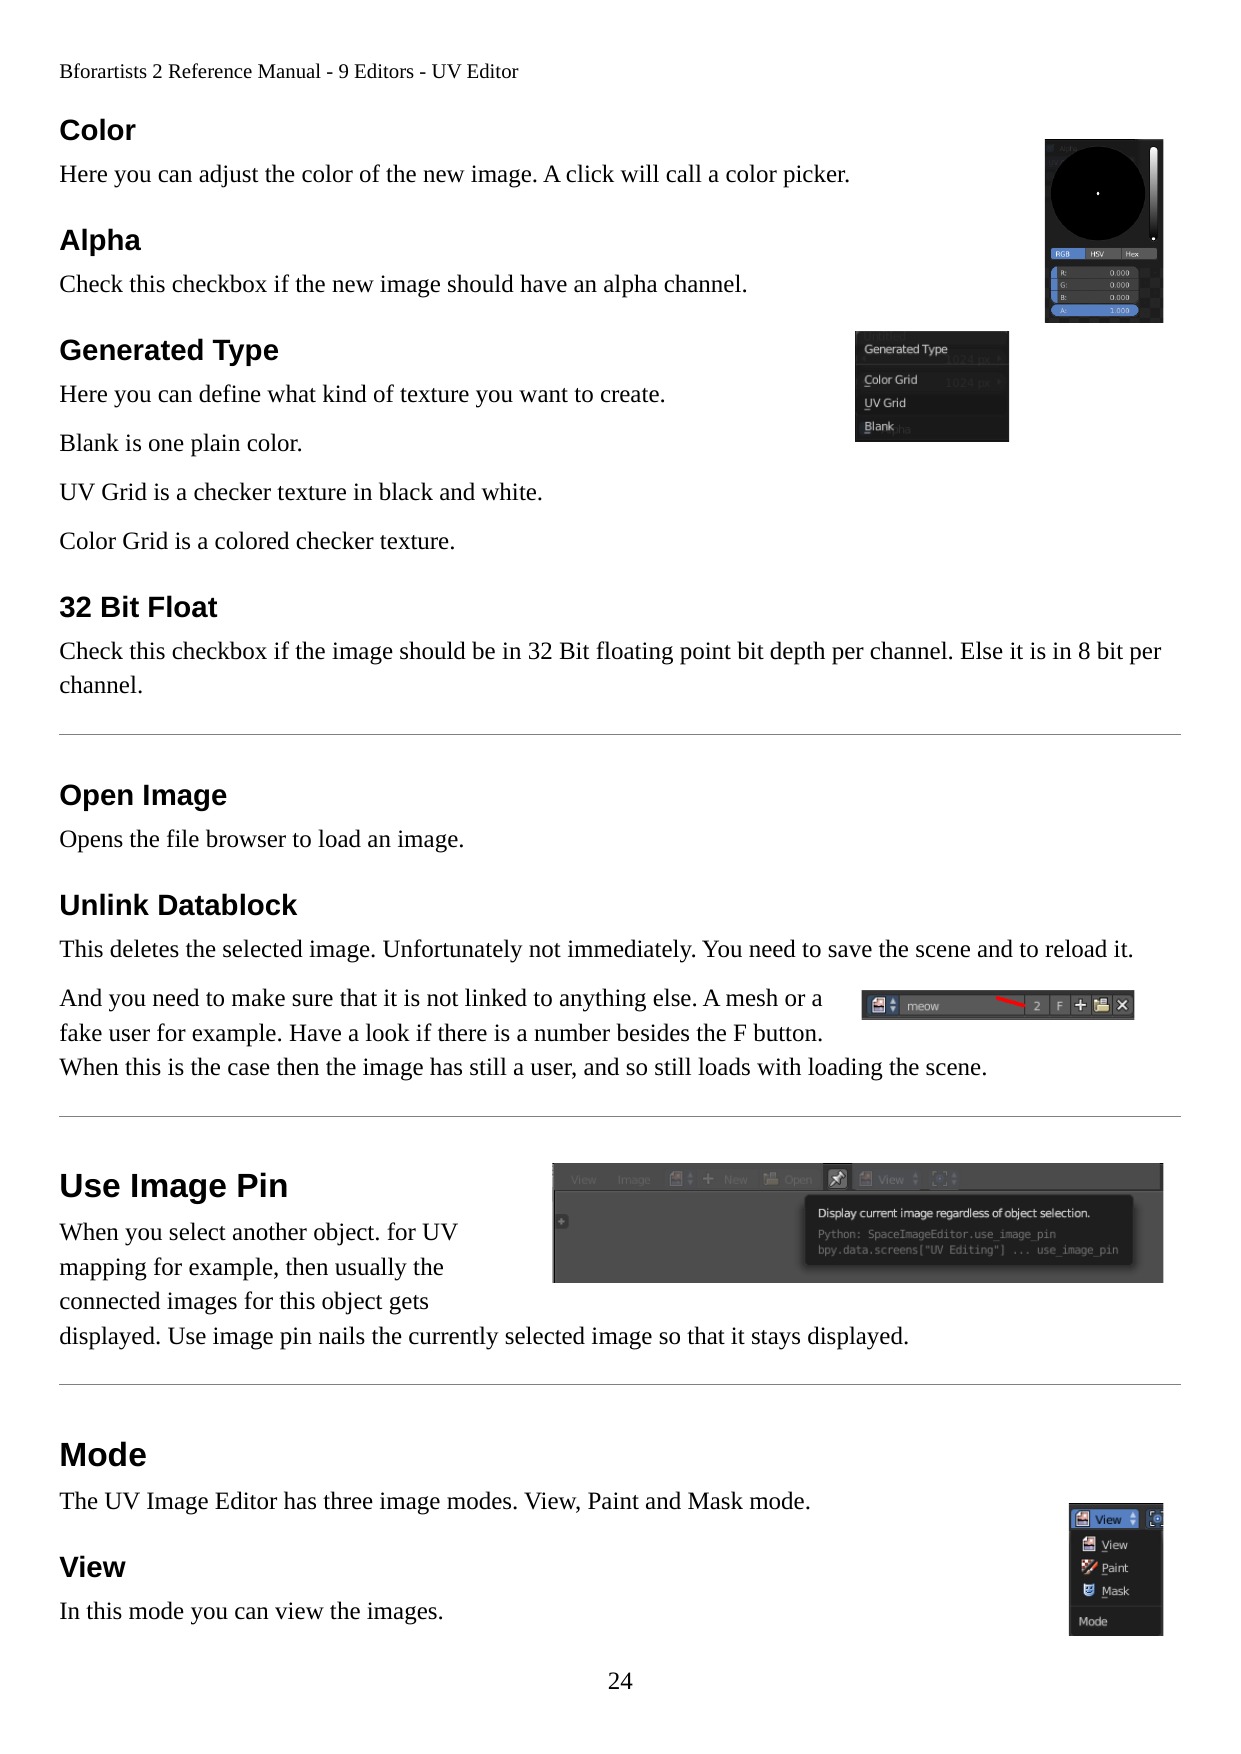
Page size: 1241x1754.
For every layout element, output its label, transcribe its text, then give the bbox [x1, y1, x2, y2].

text The UV Image Editor has three image modes. View, Paint and Mask mode. [59, 1486, 1181, 1515]
text [1010, 379, 1181, 407]
text UV Grid is a checker texture in black and white. [59, 477, 1181, 506]
text When you select another object. for UV mapping for example, then usually the connected images for this object gets displayed. Use image pin nails the currently selected image so that it stays displayed. [59, 1217, 1181, 1349]
text This deletes the selected image. Unfortunately not immediately. You need to save the scene and to reload it. [59, 934, 1181, 963]
subtitle 32 Bit Float [59, 589, 1181, 623]
subtitle Generated Type [59, 332, 855, 366]
picture [855, 331, 1010, 442]
text Here you can adjust the color of the new image. A click will call a color picker. [59, 159, 1044, 188]
subtitle Open Image [59, 778, 1181, 812]
text Color Grid is a colored checker texture. [59, 526, 1181, 554]
text Check this checkbox if the new image should have an alpha channel. [59, 269, 1044, 297]
subtitle Use Image Pin [59, 1166, 552, 1205]
picture [552, 1163, 1164, 1283]
subtitle Mode [59, 1435, 1181, 1473]
picture [1044, 139, 1164, 323]
text Opens the file browser to load an image. [59, 824, 1181, 853]
subtitle [1010, 332, 1181, 366]
subtitle Alpha [59, 222, 1044, 256]
subtitle [1164, 222, 1181, 256]
text Check this checkbox if the image should be in 32 Bit floating point bit depth per channel. Else it is in 8 bit per channel. [59, 636, 1181, 699]
text Blank is one plain color. [59, 428, 1181, 456]
picture [861, 990, 1135, 1020]
text In this mode you can view the images. [59, 1596, 1068, 1625]
subtitle View [59, 1550, 1068, 1583]
subtitle [1164, 1550, 1181, 1583]
text Here you can define what kind of texture you want to create. [59, 379, 855, 407]
subtitle Color [59, 113, 1181, 146]
subtitle [1164, 1166, 1181, 1205]
picture [1068, 1503, 1164, 1636]
text And you need to make sure that it is not linked to anything else. A mesh or a fake user for example. Have a look if there is a number besides the F button. When this is the case then the image has still a user, and so still loads with loading the scene. [59, 983, 1181, 1081]
subtitle Unlink Datablock [59, 888, 1181, 922]
